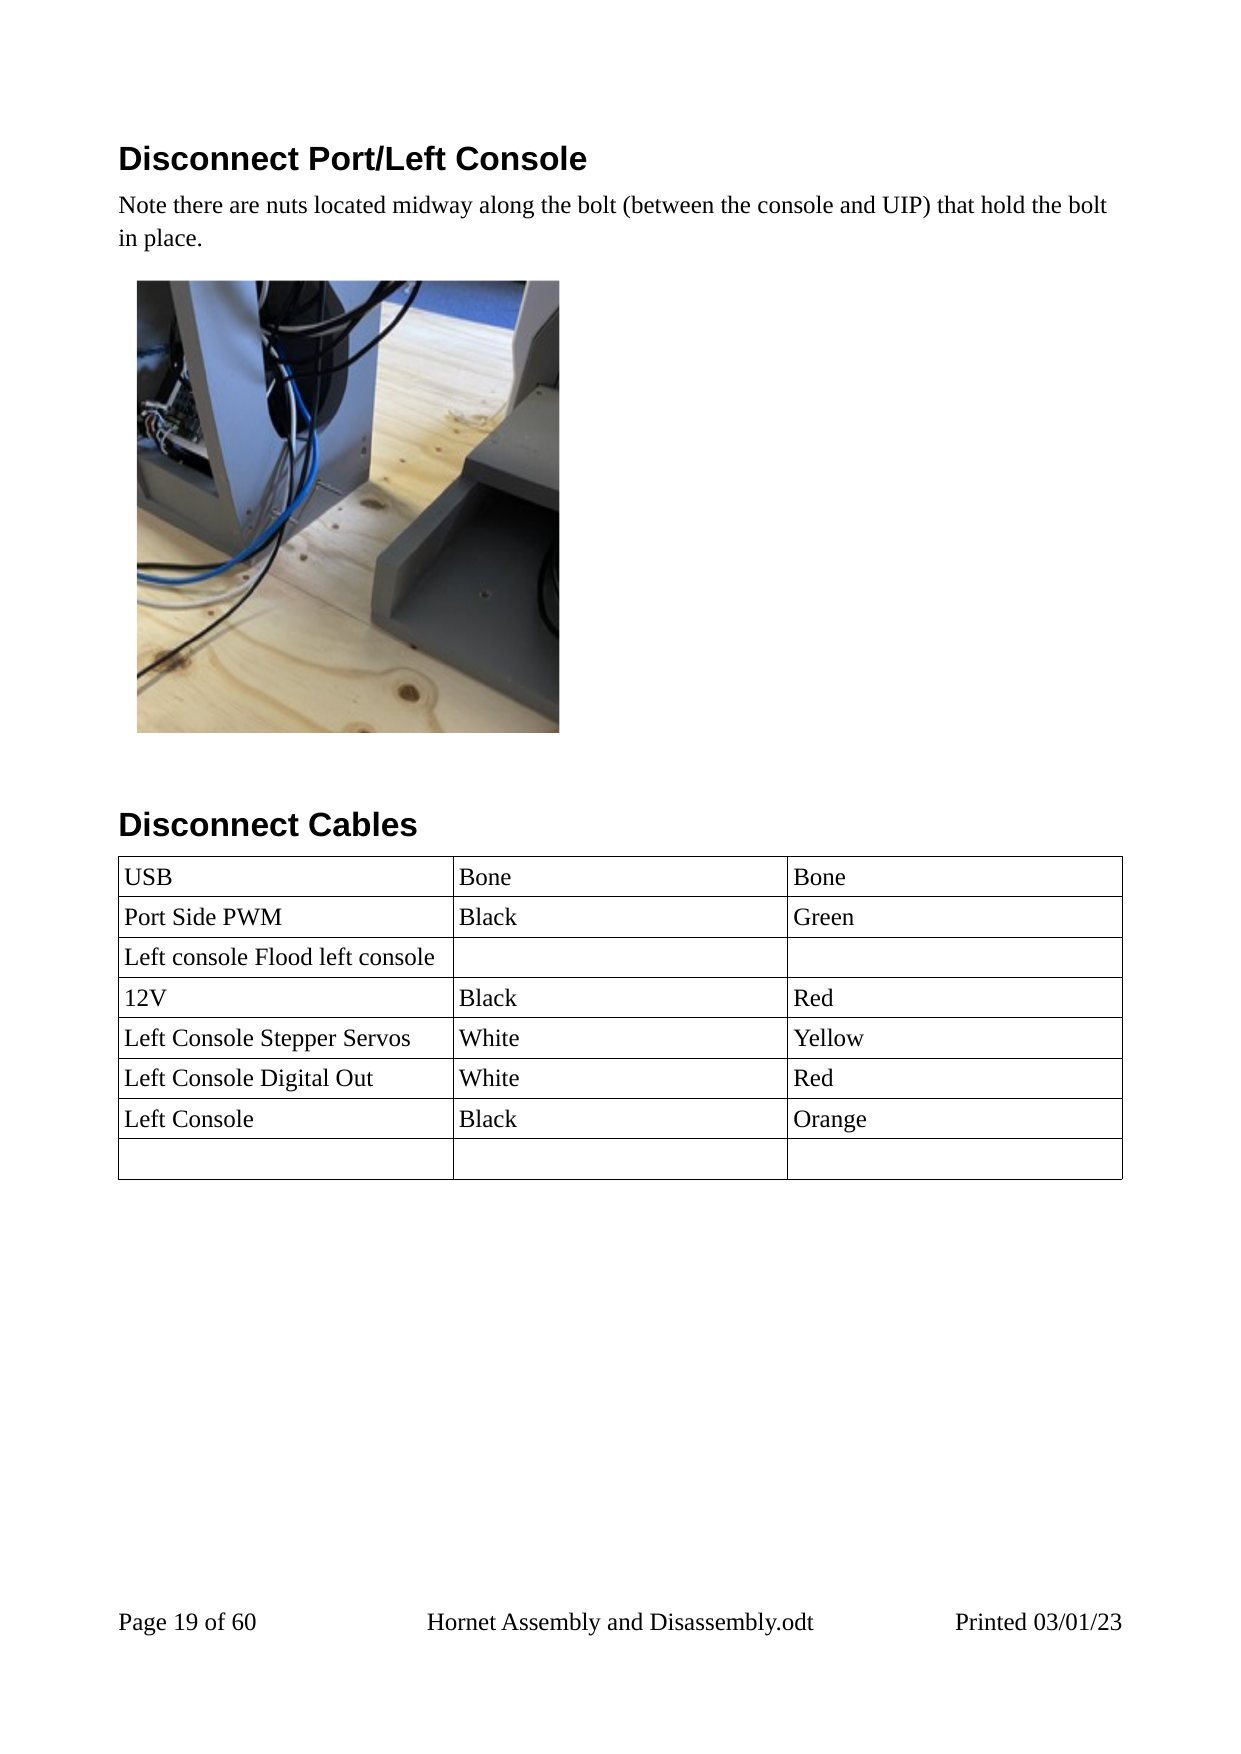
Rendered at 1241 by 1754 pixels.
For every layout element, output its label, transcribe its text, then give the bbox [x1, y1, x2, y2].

table_cell Black [454, 978, 787, 1017]
table_cell Orange [788, 1099, 1122, 1138]
table_cell 12V [119, 978, 453, 1017]
table_cell Red [788, 978, 1122, 1017]
table_header USB [119, 857, 453, 896]
table_cell [788, 1139, 1122, 1178]
table_cell Green [788, 897, 1122, 937]
table_cell White [454, 1059, 787, 1098]
text Note there are nuts located midway along the bolt (between the console and UIP) that hold the bolt in place. [118, 190, 1122, 252]
table_cell Left console Flood left console [119, 938, 453, 977]
table_cell [454, 1139, 787, 1178]
subtitle Disconnect Port/Left Console [118, 139, 1122, 178]
table_cell Black [454, 897, 787, 937]
table_cell Yellow [788, 1018, 1122, 1057]
table_cell Black [454, 1099, 787, 1138]
table_header Bone [454, 857, 787, 896]
table_header Bone [788, 857, 1122, 896]
table_cell Port Side PWM [119, 897, 453, 937]
table_cell White [454, 1018, 787, 1057]
table_cell [454, 938, 787, 977]
picture [138, 282, 560, 733]
table_cell [788, 938, 1122, 977]
table_cell [119, 1139, 453, 1178]
subtitle Disconnect Cables [118, 805, 1122, 843]
table_cell Left Console Digital Out [119, 1059, 453, 1098]
table_cell Red [788, 1059, 1122, 1098]
table_cell Left Console Stepper Servos [119, 1018, 453, 1057]
table_cell Left Console [119, 1099, 453, 1138]
